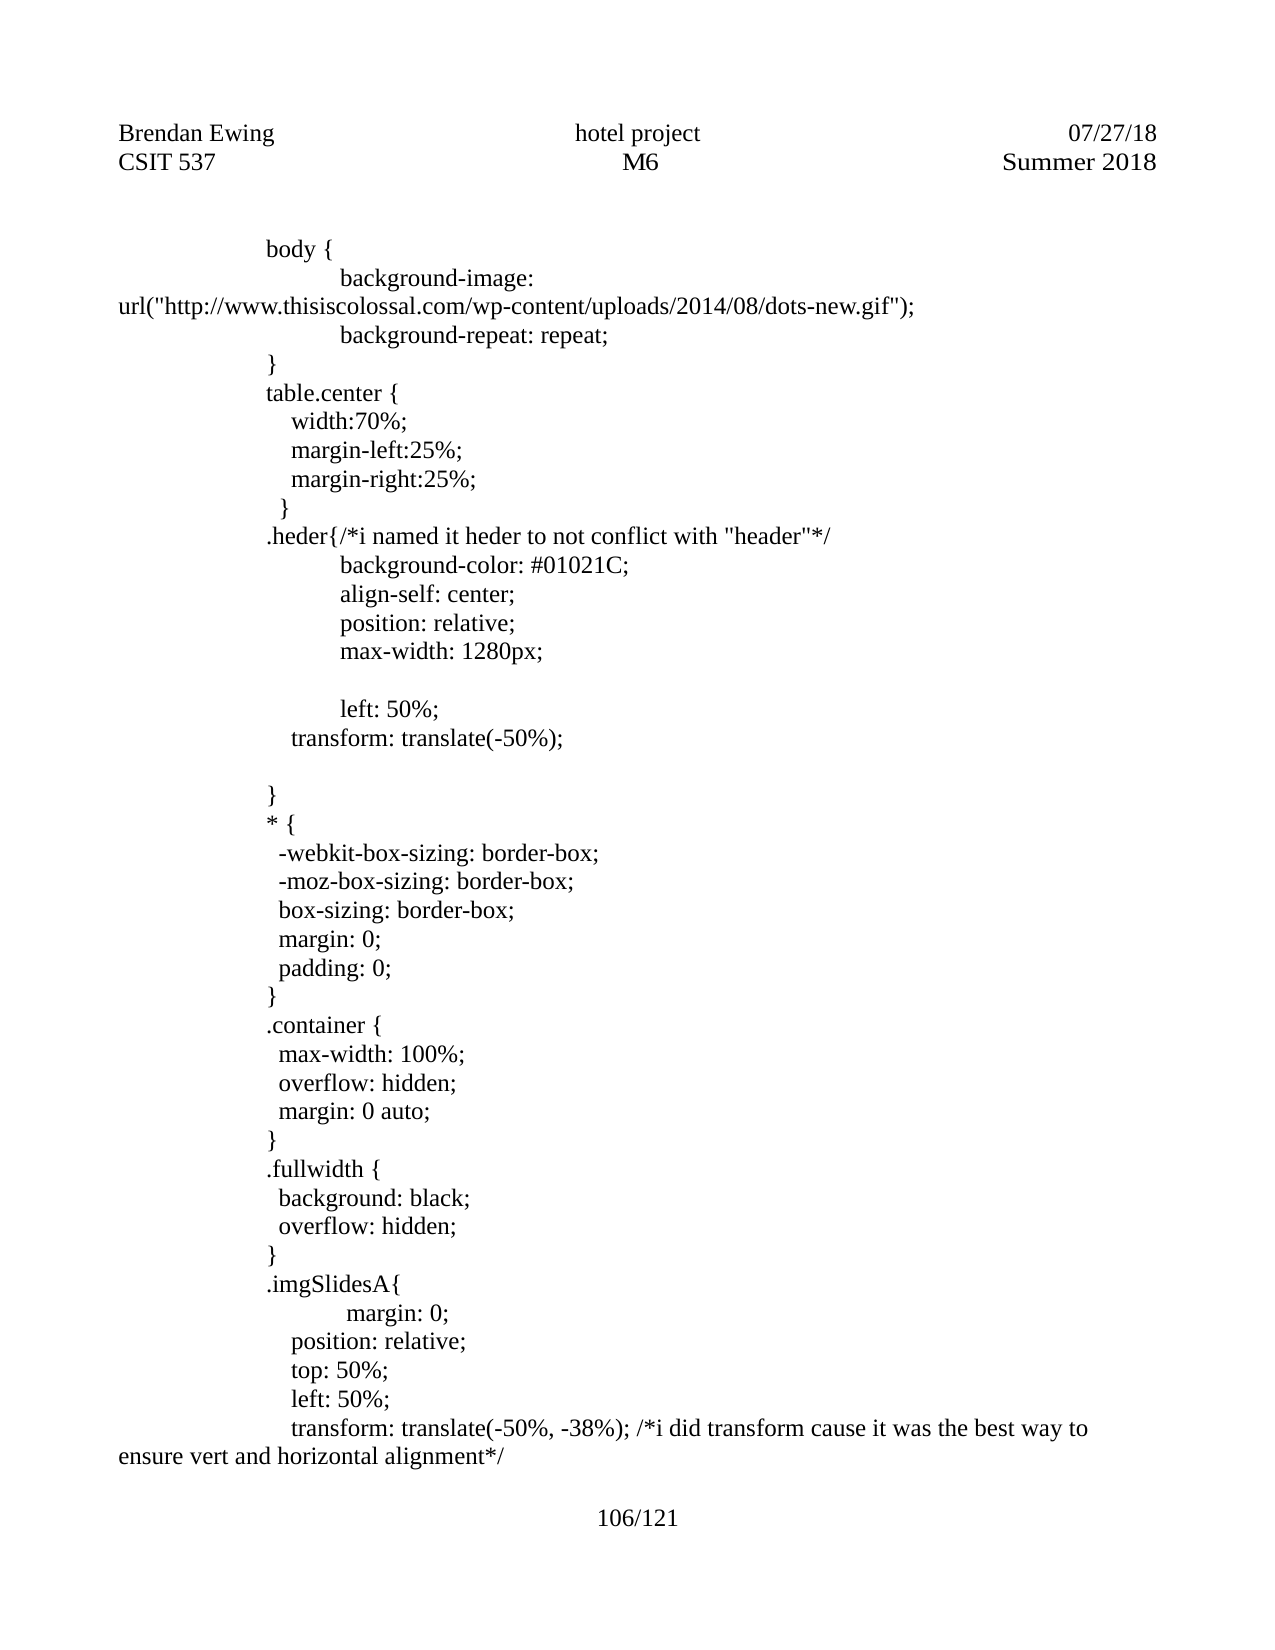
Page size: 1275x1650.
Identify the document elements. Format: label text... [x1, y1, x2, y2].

text position: relative; [118, 1326, 1157, 1355]
text .imgSlidesA{ [118, 1269, 1157, 1298]
text -moz-box-sizing: border-box; [118, 866, 1157, 895]
text width:70%; [118, 406, 1157, 435]
text top: 50%; [118, 1355, 1157, 1384]
text margin: 0; [118, 1298, 1157, 1326]
text max-width: 1280px; [118, 636, 1157, 665]
text .heder{/*i named it heder to not conflict with "header"*/ [118, 521, 1157, 550]
text body { [118, 234, 1157, 263]
text transform: translate(-50%, -38%); /*i did transform cause it was the best way to ensure vert and horizontal alignment*/ [118, 1413, 1157, 1470]
text -webkit-box-sizing: border-box; [118, 838, 1157, 866]
text margin-left:25%; [118, 435, 1157, 464]
text margin-right:25%; [118, 464, 1157, 493]
text position: relative; [118, 608, 1157, 636]
text transform: translate(-50%); [118, 723, 1157, 751]
text } [118, 349, 1157, 378]
text max-width: 100%; [118, 1039, 1157, 1068]
text .fullwidth { [118, 1154, 1157, 1183]
text } [118, 493, 1157, 521]
text overflow: hidden; [118, 1211, 1157, 1240]
text * { [118, 809, 1157, 838]
text } [118, 780, 1157, 809]
text .container { [118, 1010, 1157, 1039]
text } [118, 981, 1157, 1010]
text table.center { [118, 378, 1157, 406]
text background-repeat: repeat; [118, 320, 1157, 349]
text background: black; [118, 1183, 1157, 1211]
text margin: 0 auto; [118, 1096, 1157, 1125]
text left: 50%; [118, 694, 1157, 723]
text } [118, 1125, 1157, 1154]
text background-image: url("http://www.thisiscolossal.com/wp-content/uploads/2014/08/dots-new.gif"); [118, 263, 1157, 320]
text margin: 0; [118, 924, 1157, 953]
text box-sizing: border-box; [118, 895, 1157, 924]
text padding: 0; [118, 953, 1157, 981]
text left: 50%; [118, 1384, 1157, 1413]
text overflow: hidden; [118, 1068, 1157, 1096]
text background-color: #01021C; [118, 550, 1157, 579]
text } [118, 1240, 1157, 1269]
text align-self: center; [118, 579, 1157, 608]
